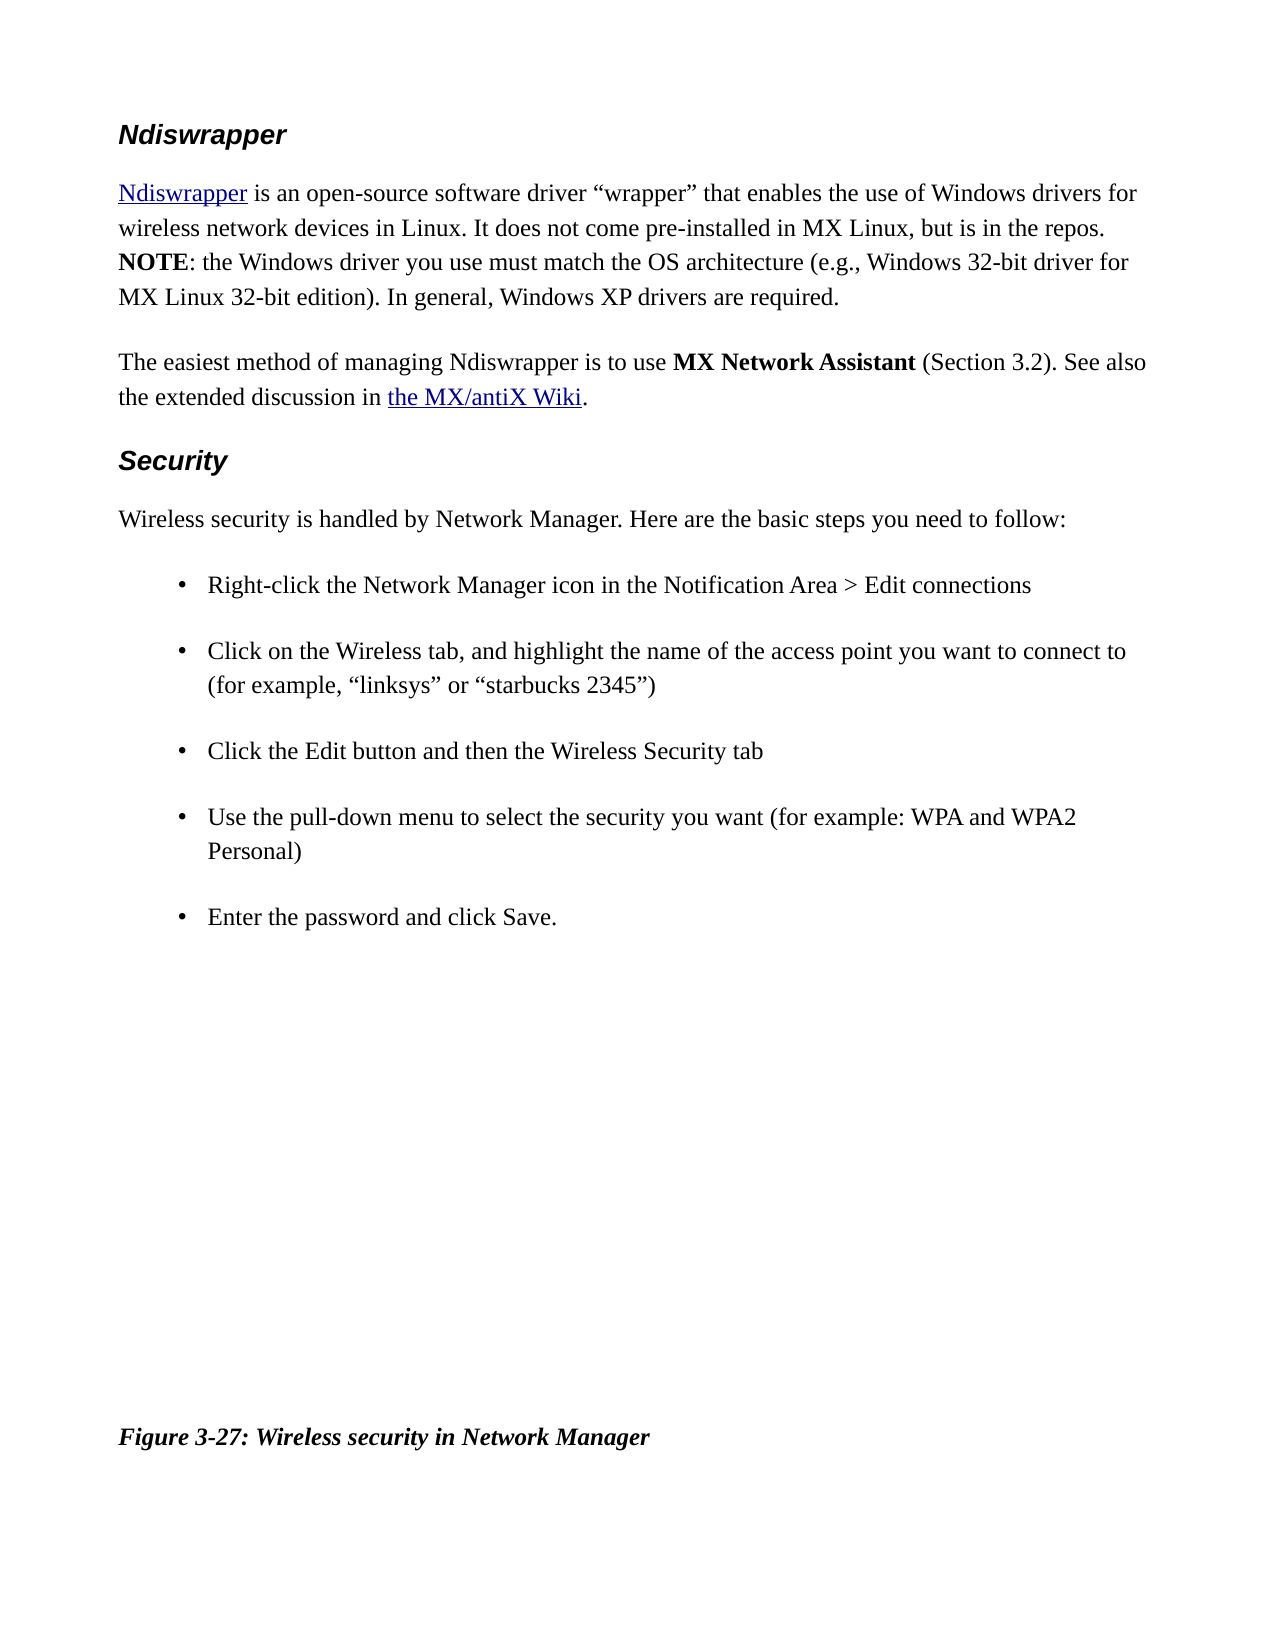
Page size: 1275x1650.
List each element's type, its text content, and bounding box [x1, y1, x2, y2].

subtitle Ndiswrapper [118, 118, 1157, 150]
text The easiest method of managing Ndiswrapper is to use MX Network Assistant (Section 3.2). See also the extended discussion in the MX/antiX Wiki. [118, 347, 1157, 411]
list Right-click the Network Manager icon in the Notification Area > Edit connections [178, 570, 1141, 599]
list Enter the password and click Save. [178, 902, 1141, 931]
text Wireless security is handled by Network Manager. Here are the basic steps you need to follow: [118, 504, 1157, 533]
text Ndiswrapper is an open-source software driver “wrapper” that enables the use of Windows drivers for wireless network devices in Linux. It does not come pre-installed in MX Linux, but is in the repos. NOTE: the Windows driver you use must match the OS architecture (e.g., Windows 32-bit driver for MX Linux 32-bit edition). In general, Windows XP drivers are required. [118, 178, 1157, 310]
subtitle Security [118, 444, 1157, 476]
list Click the Edit button and then the Wireless Security tab [178, 736, 1141, 765]
list Use the pull-down menu to select the security you want (for example: WPA and WPA2 Personal) [178, 802, 1141, 865]
list Click on the Wireless tab, and highlight the name of the access point you want to connect to (for example, “linksys” or “starbucks 2345”) [178, 636, 1141, 699]
text Figure 3-27: Wireless security in Network Manager [118, 1422, 1157, 1451]
